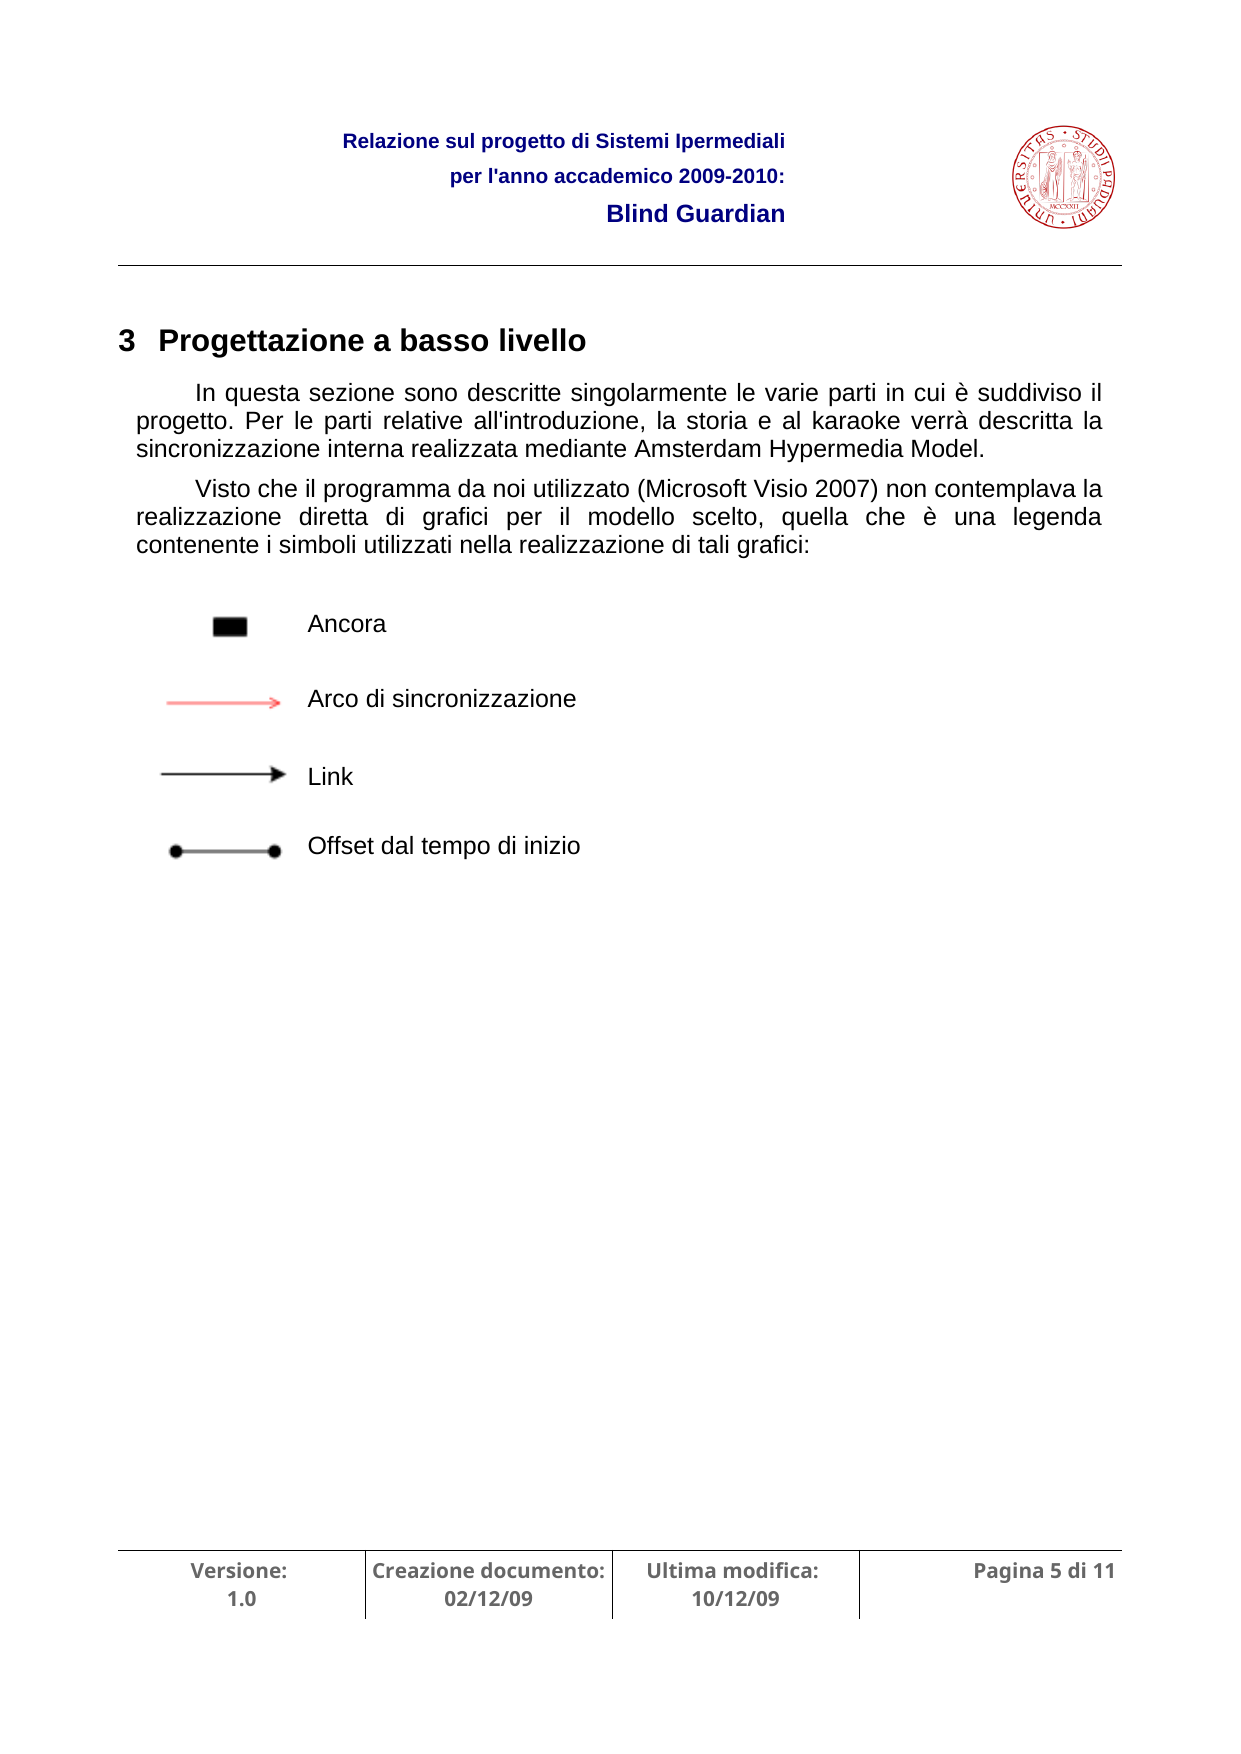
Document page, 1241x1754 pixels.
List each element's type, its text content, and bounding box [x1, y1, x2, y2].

table_cell Arco di sincronizzazione [301, 679, 1072, 757]
table_header Ancora [301, 604, 1072, 679]
table_cell [153, 679, 301, 757]
text Visto che il programma da noi utilizzato (Microsoft Visio 2007) non contemplava la realizzazione diretta di grafici per il modello scelto, quella che è una legenda contenente i simboli utilizzati nella realizzazione di tali grafici: [136, 475, 1104, 558]
text In questa sezione sono descritte singolarmente le varie parti in cui è suddiviso il progetto. Per le parti relative all'introduzione, la storia e al karaoke verrà descritta la sincronizzazione interna realizzata mediante Amsterdam Hypermedia Model. [136, 379, 1104, 463]
table_cell [153, 826, 301, 902]
subtitle Progettazione a basso livello [118, 323, 1122, 358]
table_cell Link [301, 757, 1072, 826]
table_cell [153, 757, 301, 826]
picture [1010, 123, 1117, 231]
table_cell Offset dal tempo di inizio [301, 826, 1072, 902]
table_header [153, 604, 301, 679]
